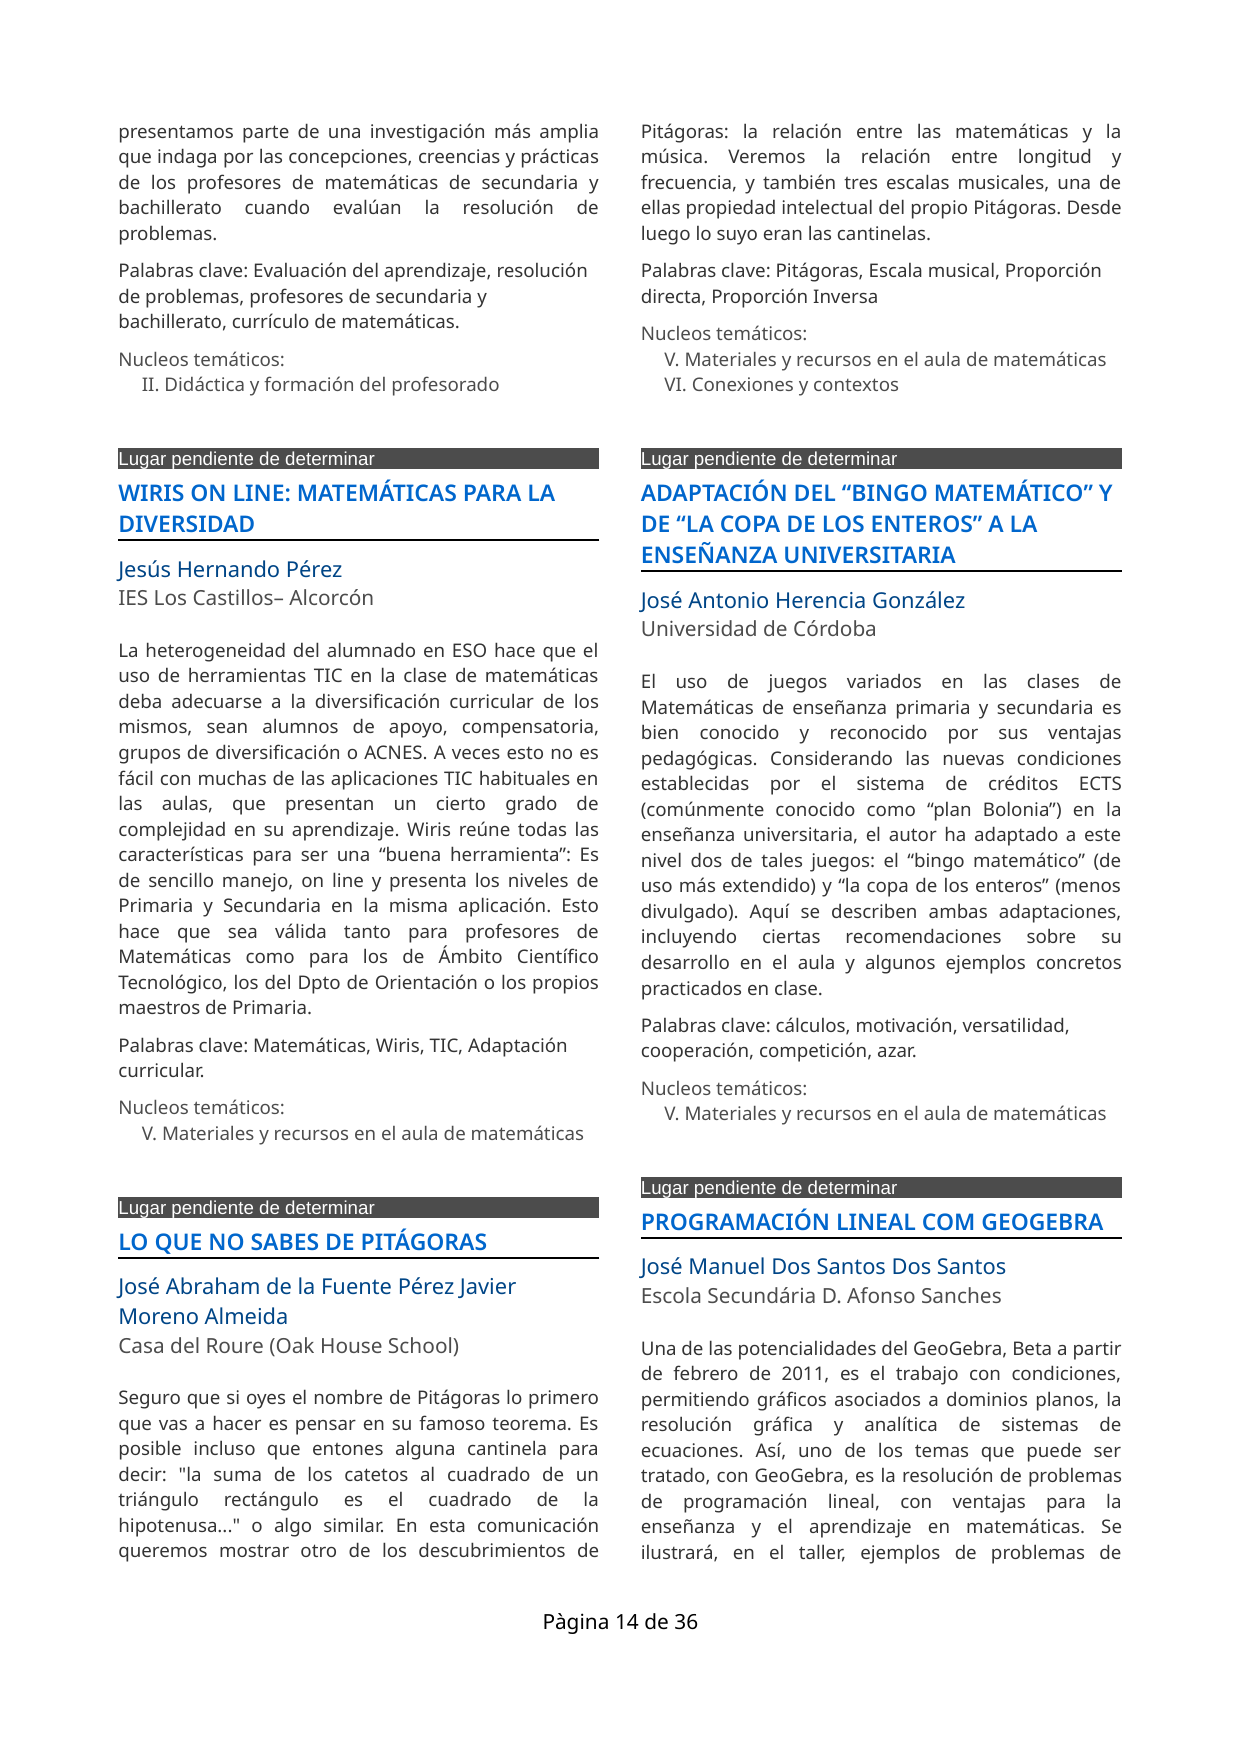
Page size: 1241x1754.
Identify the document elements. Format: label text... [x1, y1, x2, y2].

text Palabras clave: Matemáticas, Wiris, TIC, Adaptación curricular. [118, 1032, 599, 1083]
text José Antonio Herencia González [641, 585, 1122, 614]
text Seguro que si oyes el nombre de Pitágoras lo primero que vas a hacer es pensar en su famoso teorema. Es posible incluso que entones alguna cantinela para decir: "la suma de los catetos al cuadrado de un triángulo rectángulo es el cuadrado de la hipotenusa..." o algo similar. En esta comunicación queremos mostrar otro de los descubrimientos de [118, 1385, 599, 1563]
text Lugar pendiente de determinar [641, 1177, 1122, 1198]
text Palabras clave: cálculos, motivación, versatilidad, cooperación, competición, azar. [641, 1012, 1122, 1063]
text V. Materiales y recursos en el aula de matemáticas [652, 346, 1122, 371]
text Nucleos temáticos: [641, 1075, 1122, 1100]
subtitle Wiris on line: Matemáticas para la diversidad [118, 477, 599, 539]
text Escola Secundária D. Afonso Sanches [641, 1281, 1122, 1309]
text V. Materiales y recursos en el aula de matemáticas [130, 1120, 599, 1146]
text presentamos parte de una investigación más amplia que indaga por las concepciones, creencias y prácticas de los profesores de matemáticas de secundaria y bachillerato cuando evalúan la resolución de problemas. [118, 118, 599, 246]
text Nucleos temáticos: [641, 320, 1122, 346]
subtitle Adaptación del “bingo matemático” y de “la copa de los enteros” a la enseñanza universitaria [641, 477, 1122, 570]
text V. Materiales y recursos en el aula de matemáticas [652, 1100, 1122, 1126]
text Una de las potencialidades del GeoGebra, Beta a partir de febrero de 2011, es el trabajo con condiciones, permitiendo gráficos asociados a dominios planos, la resolución gráfica y analítica de sistemas de ecuaciones. Así, uno de los temas que puede ser tratado, con GeoGebra, es la resolución de problemas de programación lineal, con ventajas para la enseñanza y el aprendizaje en matemáticas. Se ilustrará, en el taller, ejemplos de problemas de [641, 1335, 1122, 1565]
text Lugar pendiente de determinar [118, 448, 599, 469]
text Pitágoras: la relación entre las matemáticas y la música. Veremos la relación entre longitud y frecuencia, y también tres escalas musicales, una de ellas propiedad intelectual del propio Pitágoras. Desde luego lo suyo eran las cantinelas. [641, 118, 1122, 246]
text José Abraham de la Fuente Pérez Javier Moreno Almeida [118, 1271, 599, 1331]
text La heterogeneidad del alumnado en ESO hace que el uso de herramientas TIC en la clase de matemáticas deba adecuarse a la diversificación curricular de los mismos, sean alumnos de apoyo, compensatoria, grupos de diversificación o ACNES. A veces esto no es fácil con muchas de las aplicaciones TIC habituales en las aulas, que presentan un cierto grado de complejidad en su aprendizaje. Wiris reúne todas las características para ser una “buena herramienta”: Es de sencillo manejo, on line y presenta los niveles de Primaria y Secundaria en la misma aplicación. Esto hace que sea válida tanto para profesores de Matemáticas como para los de Ámbito Científico Tecnológico, los del Dpto de Orientación o los propios maestros de Primaria. [118, 637, 599, 1020]
text Nucleos temáticos: [118, 346, 599, 371]
subtitle Programación Lineal com GeoGebra [641, 1206, 1122, 1237]
text Lugar pendiente de determinar [118, 1197, 599, 1218]
text Lugar pendiente de determinar [641, 448, 1122, 469]
text Universidad de Córdoba [641, 614, 1122, 643]
subtitle Lo que no sabes de Pitágoras [118, 1225, 599, 1257]
text VI. Conexiones y contextos [652, 371, 1122, 397]
text II. Didáctica y formación del profesorado [130, 371, 599, 397]
text Palabras clave: Pitágoras, Escala musical, Proporción directa, Proporción Inversa [641, 257, 1122, 308]
text Casa del Roure (Oak House School) [118, 1331, 599, 1359]
text José Manuel Dos Santos Dos Santos [641, 1251, 1122, 1281]
text Palabras clave: Evaluación del aprendizaje, resolución de problemas, profesores de secundaria y bachillerato, currículo de matemáticas. [118, 257, 599, 334]
text Jesús Hernando Pérez [118, 553, 599, 583]
text IES Los Castillos– Alcorcón [118, 583, 599, 612]
text El uso de juegos variados en las clases de Matemáticas de enseñanza primaria y secundaria es bien conocido y reconocido por sus ventajas pedagógicas. Considerando las nuevas condiciones establecidas por el sistema de créditos ECTS (comúnmente conocido como “plan Bolonia”) en la enseñanza universitaria, el autor ha adaptado a este nivel dos de tales juegos: el “bingo matemático” (de uso más extendido) y “la copa de los enteros” (menos divulgado). Aquí se describen ambas adaptaciones, incluyendo ciertas recomendaciones sobre su desarrollo en el aula y algunos ejemplos concretos practicados en clase. [641, 668, 1122, 1000]
text Nucleos temáticos: [118, 1095, 599, 1120]
